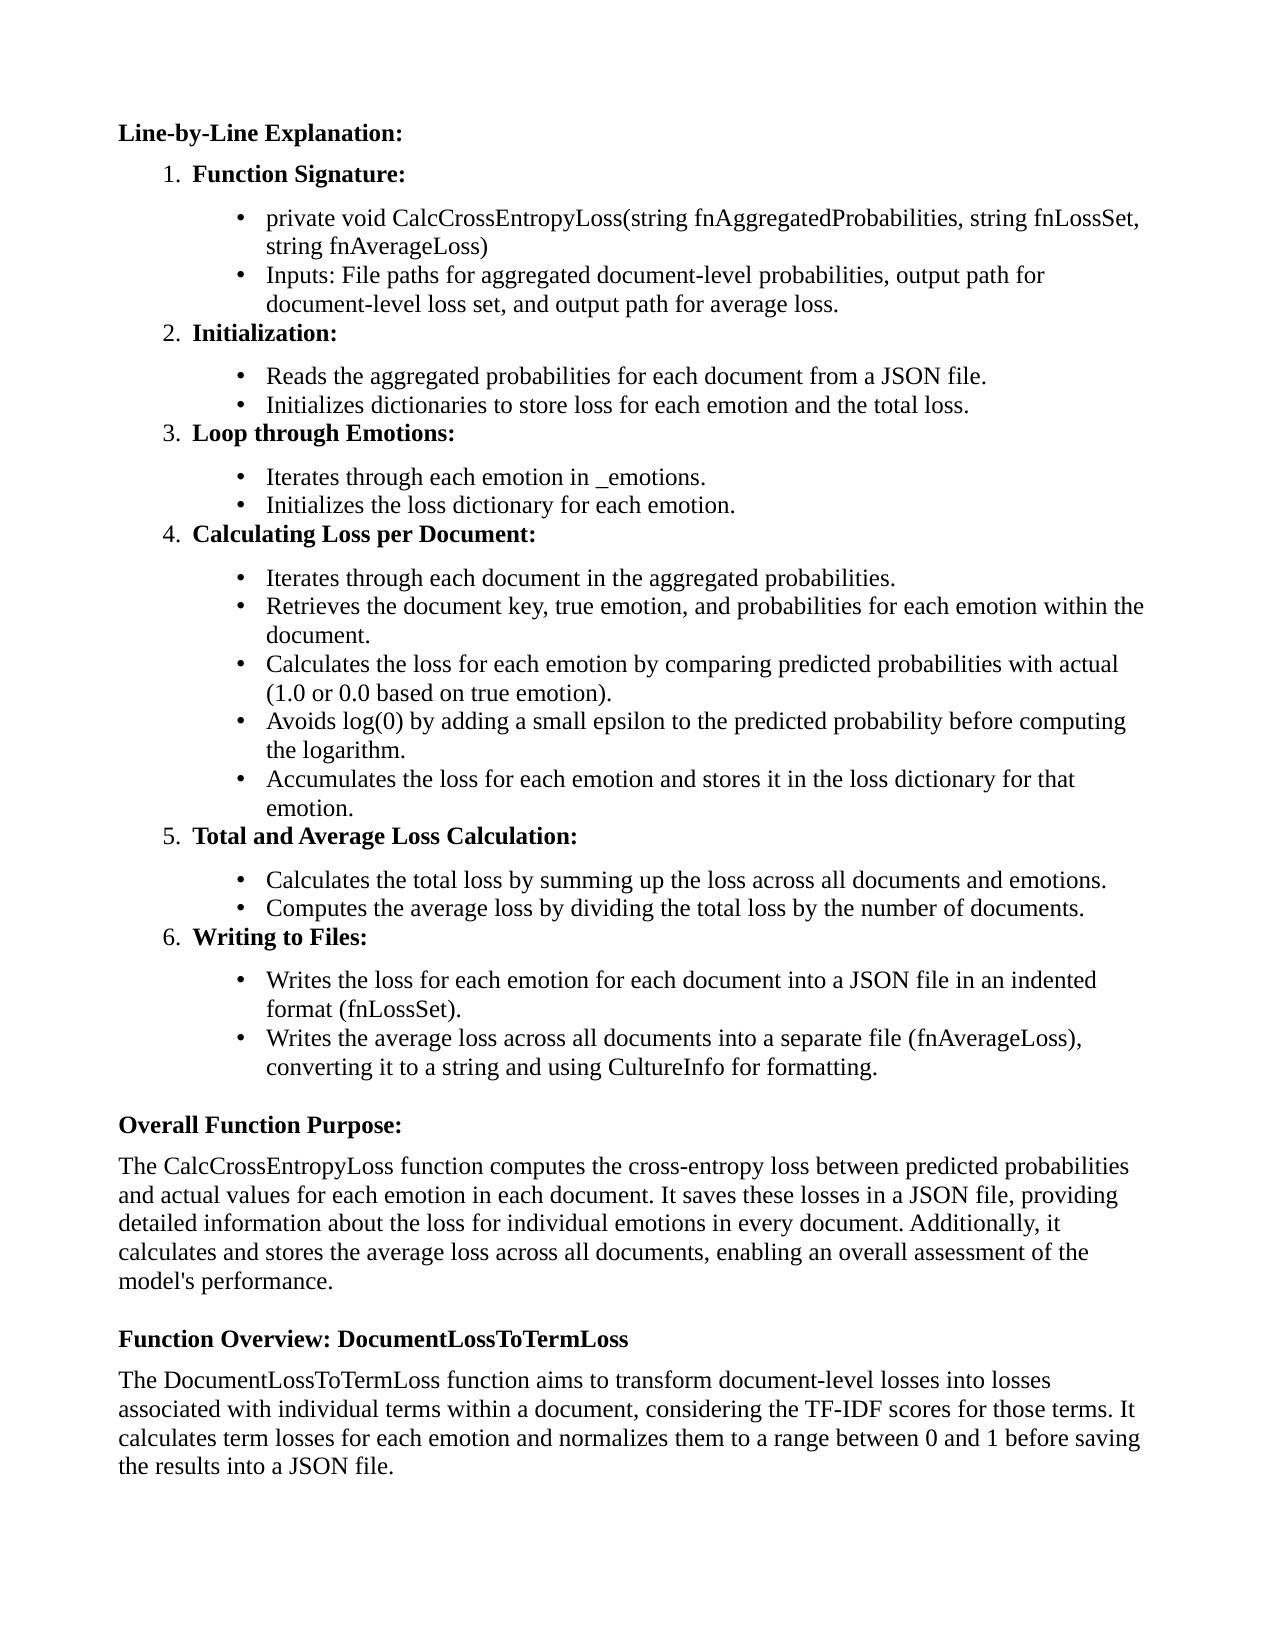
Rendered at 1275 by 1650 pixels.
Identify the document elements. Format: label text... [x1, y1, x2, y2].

list Accumulates the loss for each emotion and stores it in the loss dictionary for that emotion. [236, 764, 1157, 821]
list Iterates through each emotion in _emotions. [236, 462, 1157, 491]
list private void CalcCrossEntropyLoss(string fnAggregatedProbabilities, string fnLossSet, string fnAverageLoss) [236, 203, 1157, 260]
subtitle Overall Function Purpose: [118, 1110, 1157, 1138]
list Loop through Emotions: [162, 418, 1157, 447]
text The DocumentLossToTermLoss function aims to transform document-level losses into losses associated with individual terms within a document, considering the TF-IDF scores for those terms. It calculates term losses for each emotion and normalizes them to a range between 0 and 1 before saving the results into a JSON file. [118, 1365, 1157, 1480]
list Retrieves the document key, true emotion, and probabilities for each emotion within the document. [236, 591, 1157, 649]
subtitle Function Overview: DocumentLossToTermLoss [118, 1324, 1157, 1353]
list Initializes dictionaries to store loss for each emotion and the total loss. [236, 390, 1157, 418]
list Inputs: File paths for aggregated document-level probabilities, output path for document-level loss set, and output path for average loss. [236, 260, 1157, 318]
list Writing to Files: [162, 922, 1157, 951]
list Calculates the total loss by summing up the loss across all documents and emotions. [236, 865, 1157, 893]
list Total and Average Loss Calculation: [162, 821, 1157, 850]
list Writes the average loss across all documents into a separate file (fnAverageLoss), converting it to a string and using CultureInfo for formatting. [236, 1023, 1157, 1081]
subtitle Line-by-Line Explanation: [118, 118, 1157, 147]
list Reads the aggregated probabilities for each document from a JSON file. [236, 361, 1157, 390]
list Calculates the loss for each emotion by comparing predicted probabilities with actual (1.0 or 0.0 based on true emotion). [236, 649, 1157, 706]
text The CalcCrossEntropyLoss function computes the cross-entropy loss between predicted probabilities and actual values for each emotion in each document. It saves these losses in a JSON file, providing detailed information about the loss for individual emotions in every document. Additionally, it calculates and stores the average loss across all documents, enabling an overall assessment of the model's performance. [118, 1151, 1157, 1295]
list Avoids log(0) by adding a small epsilon to the predicted probability before computing the logarithm. [236, 706, 1157, 764]
list Iterates through each document in the aggregated probabilities. [236, 563, 1157, 591]
list Calculating Loss per Document: [162, 519, 1157, 548]
list Initialization: [162, 318, 1157, 346]
list Initializes the loss dictionary for each emotion. [236, 491, 1157, 519]
list Computes the average loss by dividing the total loss by the number of documents. [236, 893, 1157, 922]
list Function Signature: [162, 159, 1157, 188]
list Writes the loss for each emotion for each document into a JSON file in an indented format (fnLossSet). [236, 966, 1157, 1023]
